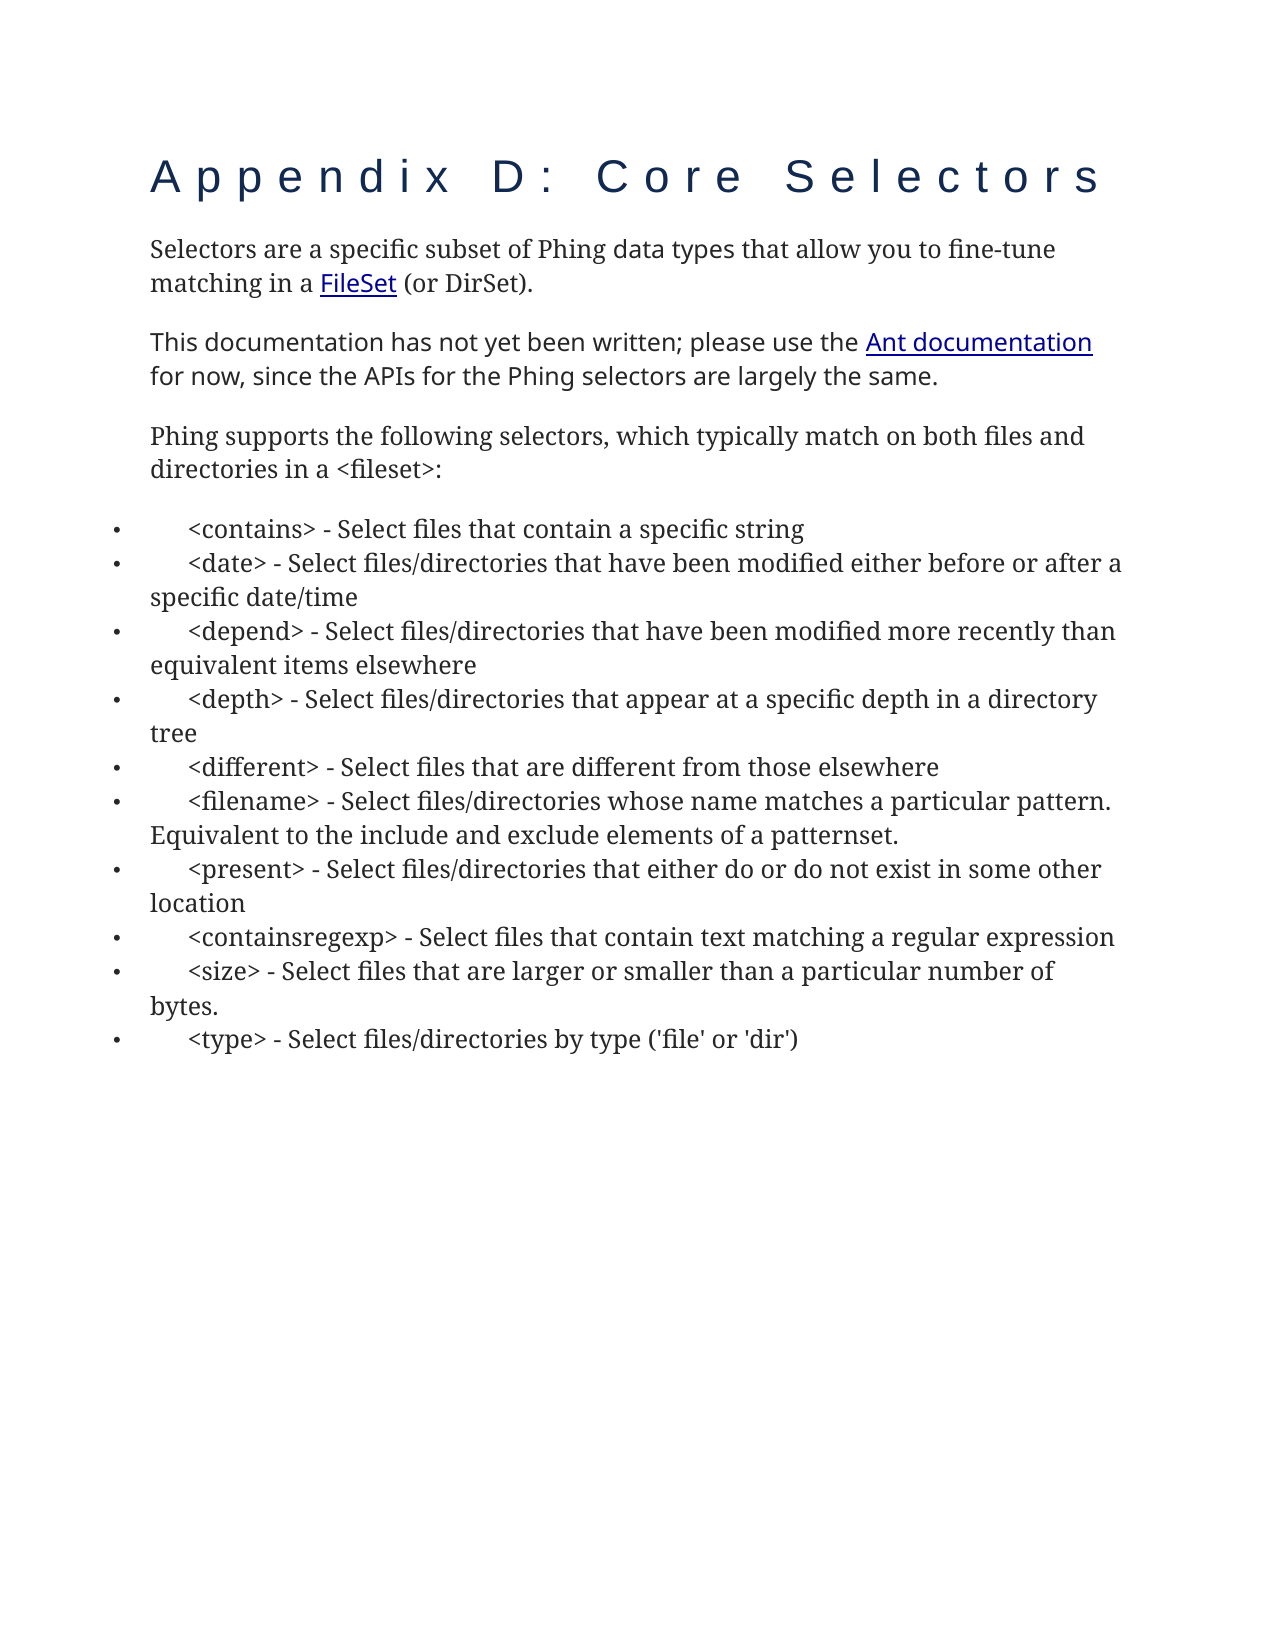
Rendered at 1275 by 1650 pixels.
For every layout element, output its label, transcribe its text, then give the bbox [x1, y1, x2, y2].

text Selectors are a specific subset of Phing data types that allow you to fine-tune matching in a FileSet (or DirSet). [150, 232, 1125, 300]
list <filename> - Select files/directories whose name matches a particular pattern. Equivalent to the include and exclude elements of a patternset. [112, 784, 1125, 852]
list <date> - Select files/directories that have been modified either before or after a specific date/time [112, 545, 1125, 613]
list <contains> - Select files that contain a specific string [112, 511, 1125, 545]
list <containsregexp> - Select files that contain text matching a regular expression [112, 920, 1125, 954]
text This documentation has not yet been written; please use the Ant documentation for now, since the APIs for the Phing selectors are largely the same. [150, 325, 1125, 393]
text Appendix D: Core Selectors [150, 150, 1125, 203]
list <present> - Select files/directories that either do or do not exist in some other location [112, 852, 1125, 920]
list <different> - Select files that are different from those elsewhere [112, 750, 1125, 784]
list <depth> - Select files/directories that appear at a specific depth in a directory tree [112, 682, 1125, 750]
list <type> - Select files/directories by type ('file' or 'dir') [112, 1022, 1125, 1056]
text Phing supports the following selectors, which typically match on both files and directories in a <fileset>: [150, 418, 1125, 486]
list <size> - Select files that are larger or smaller than a particular number of bytes. [112, 954, 1125, 1022]
list <depend> - Select files/directories that have been modified more recently than equivalent items elsewhere [112, 613, 1125, 682]
